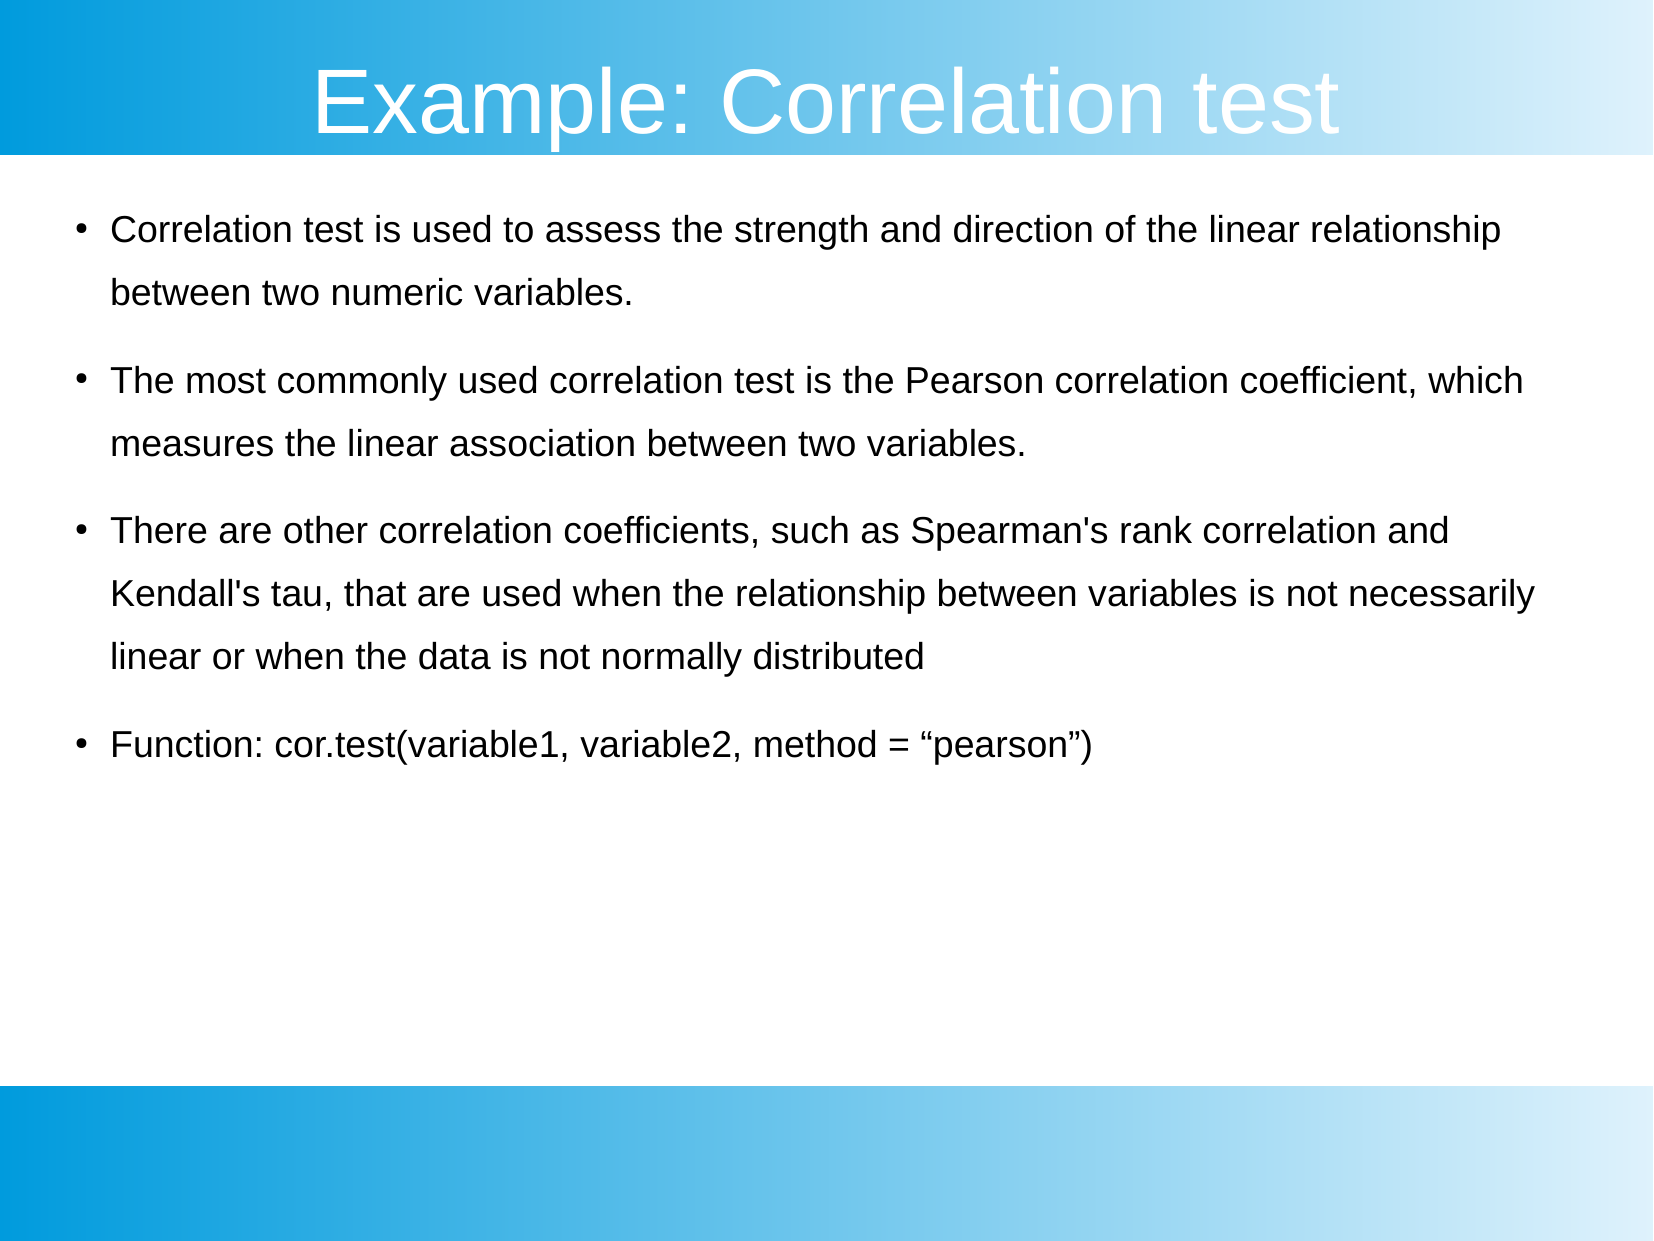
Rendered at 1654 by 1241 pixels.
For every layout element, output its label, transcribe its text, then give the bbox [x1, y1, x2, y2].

title Example: Correlation test [82, 49, 1571, 155]
text_box Correlation test is used to assess the strength and direction of the linear relationship between two numeric variables. The most commonly used correlation test is the Pearson correlation coefficient, which measures the linear association between two variables. There are other correlation coefficients, such as Spearman's rank correlation and Kendall's tau, that are used when the relationship between variables is not necessarily linear or when the data is not normally distributed Function: cor.test(variable1, variable2, method = “pearson”) [60, 180, 1591, 773]
